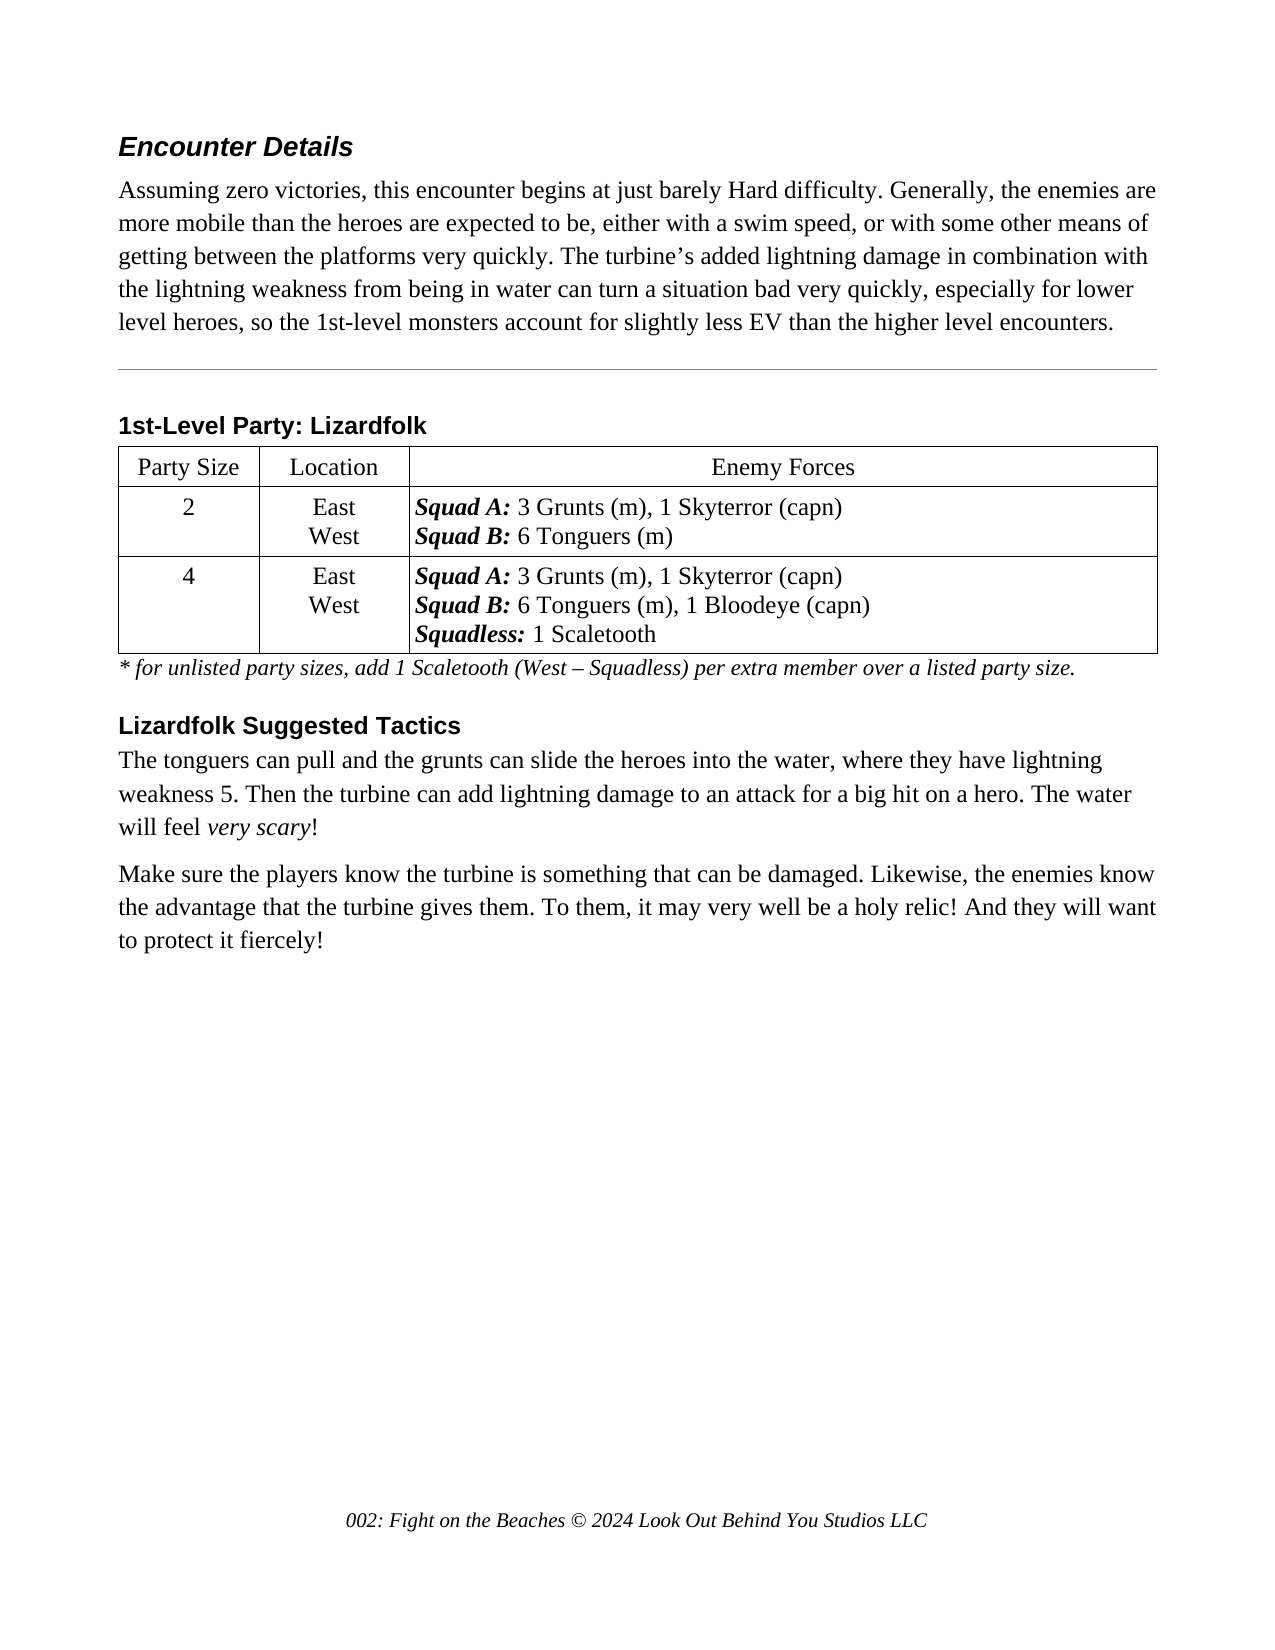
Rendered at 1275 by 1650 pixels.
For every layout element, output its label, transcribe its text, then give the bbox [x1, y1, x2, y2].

table_cell 4 [119, 557, 259, 653]
table_cell East West [260, 557, 409, 653]
text Make sure the players know the turbine is something that can be damaged. Likewise, the enemies know the advantage that the turbine gives them. To them, it may very well be a holy relic! And they will want to protect it fiercely! [118, 859, 1157, 954]
text * for unlisted party sizes, add 1 Scaletooth (West – Squadless) per extra member over a listed party size. [118, 654, 1157, 680]
text The tonguers can pull and the grunts can slide the heroes into the water, where they have lightning weakness 5. Then the turbine can add lightning damage to an attack for a big hit on a hero. The water will feel very scary! [118, 746, 1157, 840]
table_cell Squad A: 3 Grunts (m), 1 Skyterror (capn) Squad B: 6 Tonguers (m), 1 Bloodeye (capn) Squadless: 1 Scaletooth [410, 557, 1157, 653]
table_header Enemy Forces [410, 447, 1157, 486]
text Assuming zero victories, this encounter begins at just barely Hard difficulty. Generally, the enemies are more mobile than the heroes are expected to be, either with a swim speed, or with some other means of getting between the platforms very quickly. The turbine’s added lightning damage in combination with the lightning weakness from being in water can turn a situation bad very quickly, especially for lower level heroes, so the 1st-level monsters account for slightly less EV than the higher level encounters. [118, 175, 1157, 336]
subtitle Encounter Details [118, 131, 1157, 162]
table_header Party Size [119, 447, 259, 486]
table_cell 2 [119, 487, 259, 556]
table_cell East West [260, 487, 409, 556]
subtitle Lizardfolk Suggested Tactics [118, 711, 1157, 739]
table_header Location [260, 447, 409, 486]
table_cell Squad A: 3 Grunts (m), 1 Skyterror (capn) Squad B: 6 Tonguers (m) [410, 487, 1157, 556]
subtitle 1st-Level Party: Lizardfolk [118, 411, 1157, 440]
